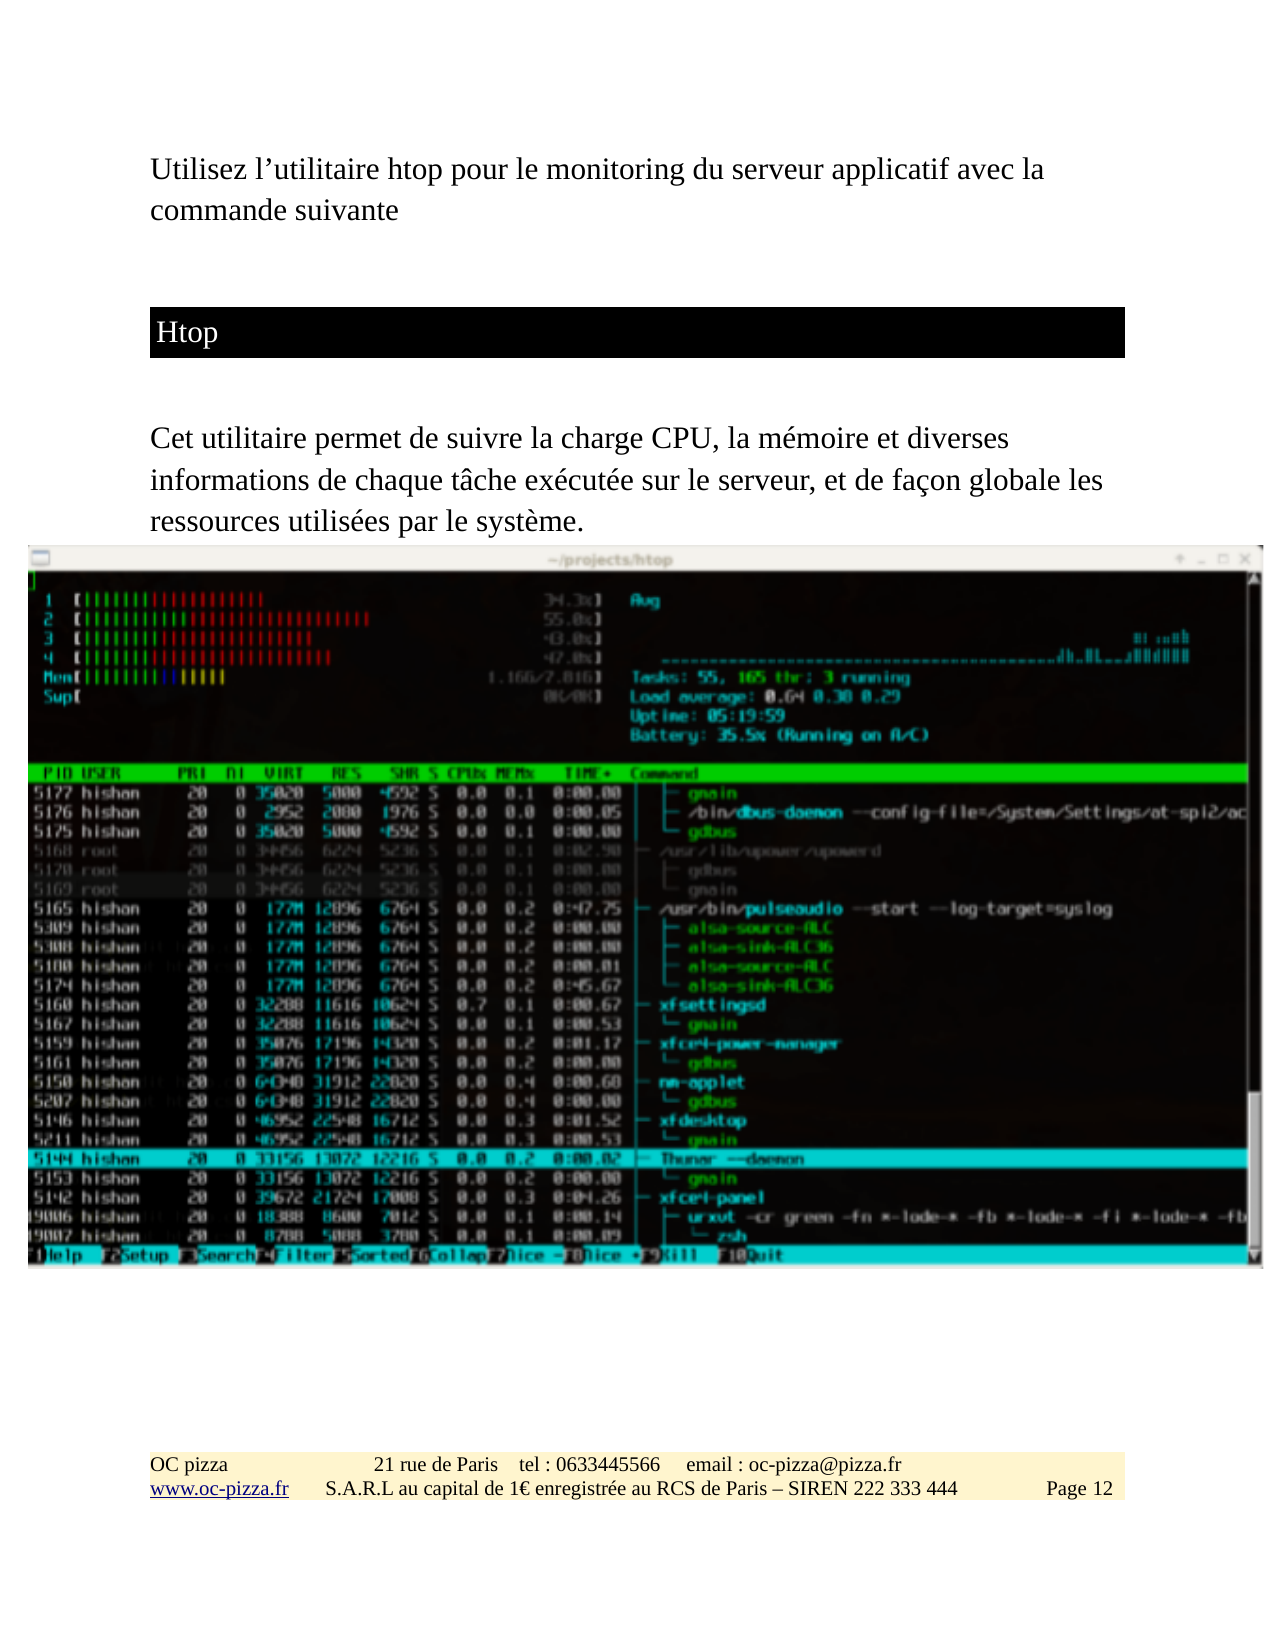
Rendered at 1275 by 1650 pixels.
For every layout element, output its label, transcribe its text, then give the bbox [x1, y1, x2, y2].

picture [28, 545, 1264, 1269]
table_header Htop [150, 307, 1125, 358]
text Utilisez l’utilitaire htop pour le monitoring du serveur applicatif avec la commande suivante [150, 150, 1125, 227]
text Cet utilitaire permet de suivre la charge CPU, la mémoire et diverses informations de chaque tâche exécutée sur le serveur, et de façon globale les ressources utilisées par le système. [150, 420, 1125, 538]
